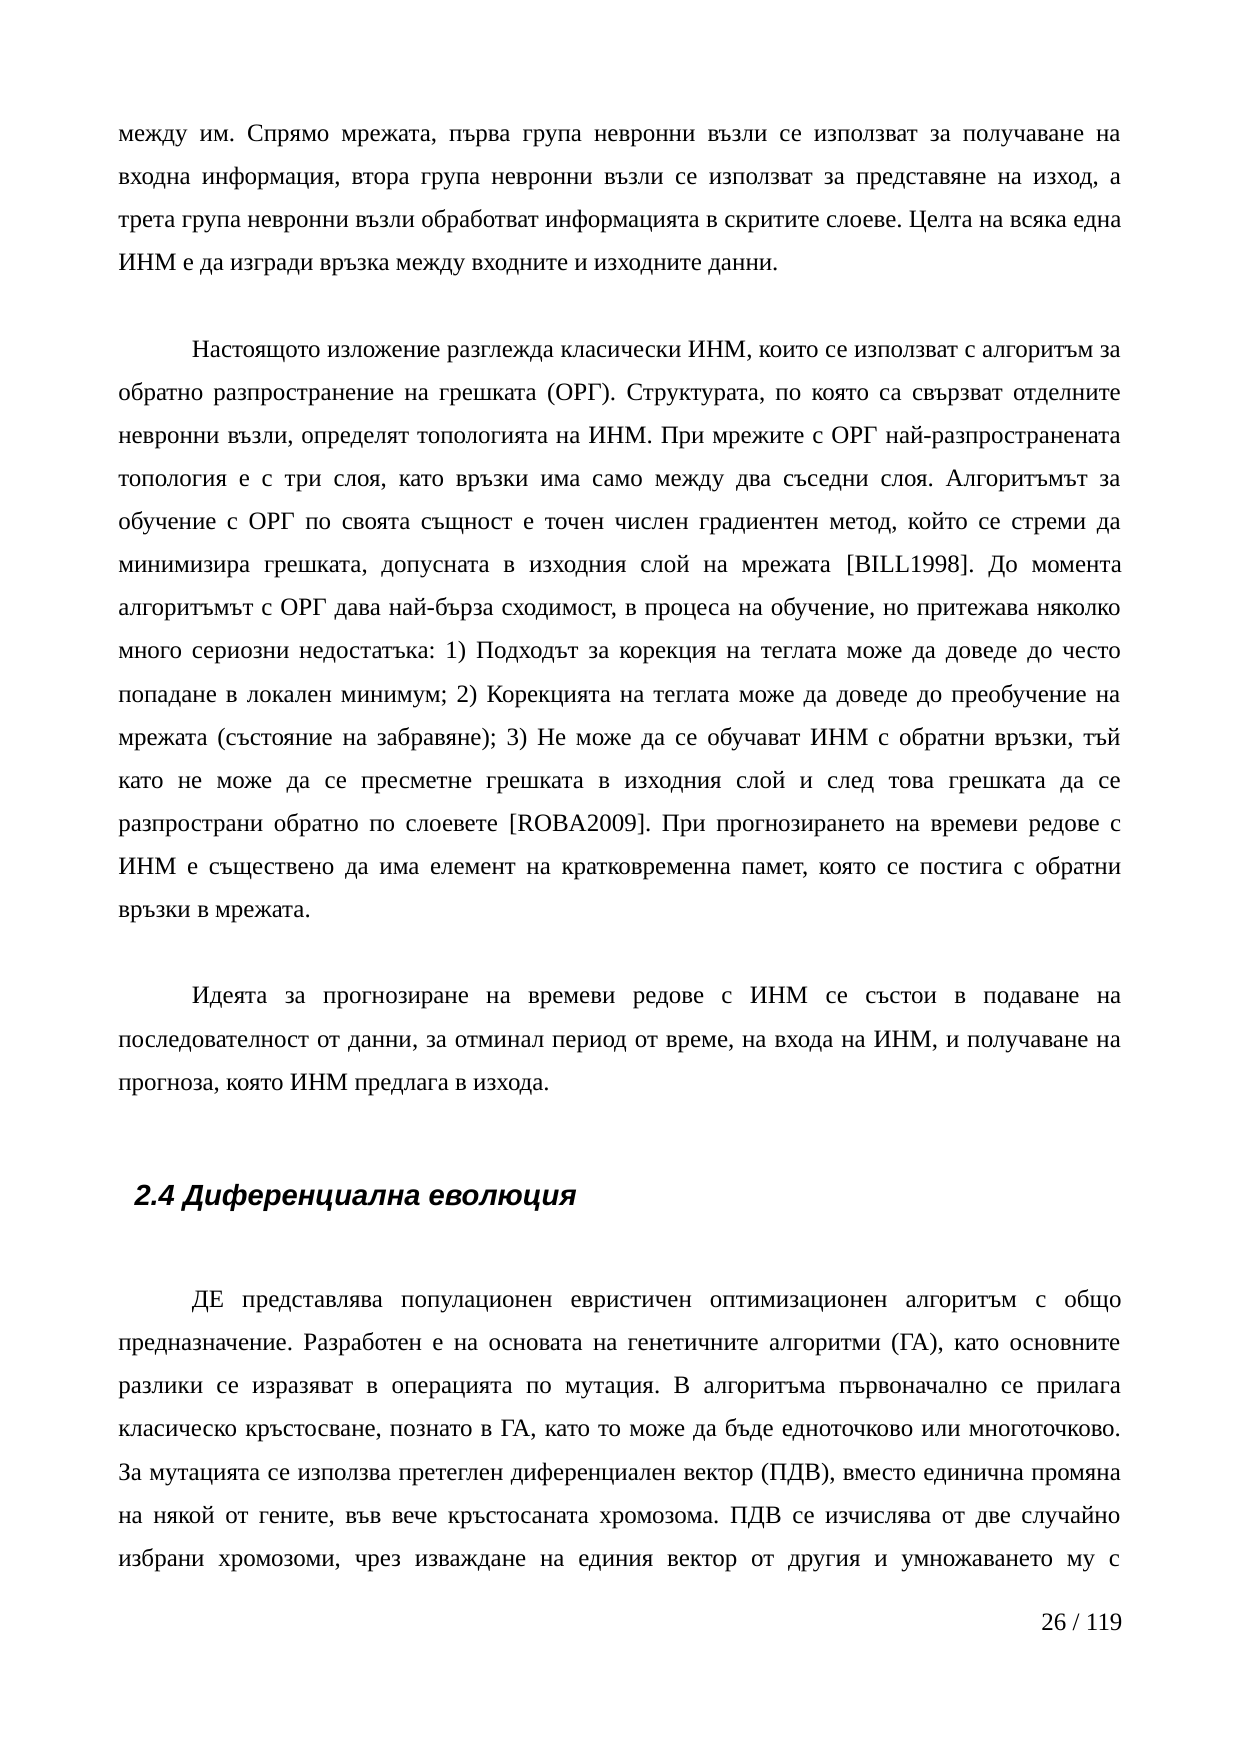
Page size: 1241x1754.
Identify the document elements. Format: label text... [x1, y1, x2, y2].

subtitle 2.4 Диференциална еволюция [118, 1178, 1122, 1212]
text Настоящото изложение разглежда класически ИНМ, които се използват с алгоритъм за обратно разпространение на грешката (ОРГ). Структурата, по която са свързват отделните невронни възли, определят топологията на ИНМ. При мрежите с ОРГ най-разпространената топология е с три слоя, като връзки има само между два съседни слоя. Алгоритъмът за обучение с ОРГ по своята същност е точен числен градиентен метод, който се стреми да минимизира грешката, допусната в изходния слой на мрежата [BILL1998]. До момента алгоритъмът с ОРГ дава най-бърза сходимост, в процеса на обучение, но притежава няколко много сериозни недостатъка: 1) Подходът за корекция на теглата може да доведе до често попадане в локален минимум; 2) Корекцията на теглата може да доведе до преобучение на мрежата (състояние на забравяне); 3) Не може да се обучават ИНМ с обратни връзки, тъй като не може да се пресметне грешката в изходния слой и след това грешката да се разпространи обратно по слоевете [ROBA2009]. При прогнозирането на времеви редове с ИНМ е съществено да има елемент на кратковременна памет, която се постига с обратни връзки в мрежата. [118, 334, 1122, 923]
text ДЕ представлява популационен евристичен оптимизационен алгоритъм с общо предназначение. Разработен е на основата на генетичните алгоритми (ГА), като основните разлики се изразяват в операцията по мутация. В алгоритъма първоначално се прилага класическо кръстосване, познато в ГА, като то може да бъде едноточково или многоточково. За мутацията се използва претеглен диференциален вектор (ПДВ), вместо единична промяна на някой от гените, във вече кръстосаната хромозома. ПДВ се изчислява от две случайно избрани хромозоми, чрез изваждане на единия вектор от другия и умножаването му с [118, 1284, 1122, 1572]
text Идеята за прогнозиране на времеви редове с ИНМ се състои в подаване на последователност от данни, за отминал период от време, на входа на ИНМ, и получаване на прогноза, която ИНМ предлага в изхода. [118, 981, 1122, 1096]
text между им. Спрямо мрежата, първа група невронни възли се използват за получаване на входна информация, втора група невронни възли се използват за представяне на изход, а трета група невронни възли обработват информацията в скритите слоеве. Целта на всяка една ИНМ е да изгради връзка между входните и изходните данни. [118, 118, 1122, 276]
